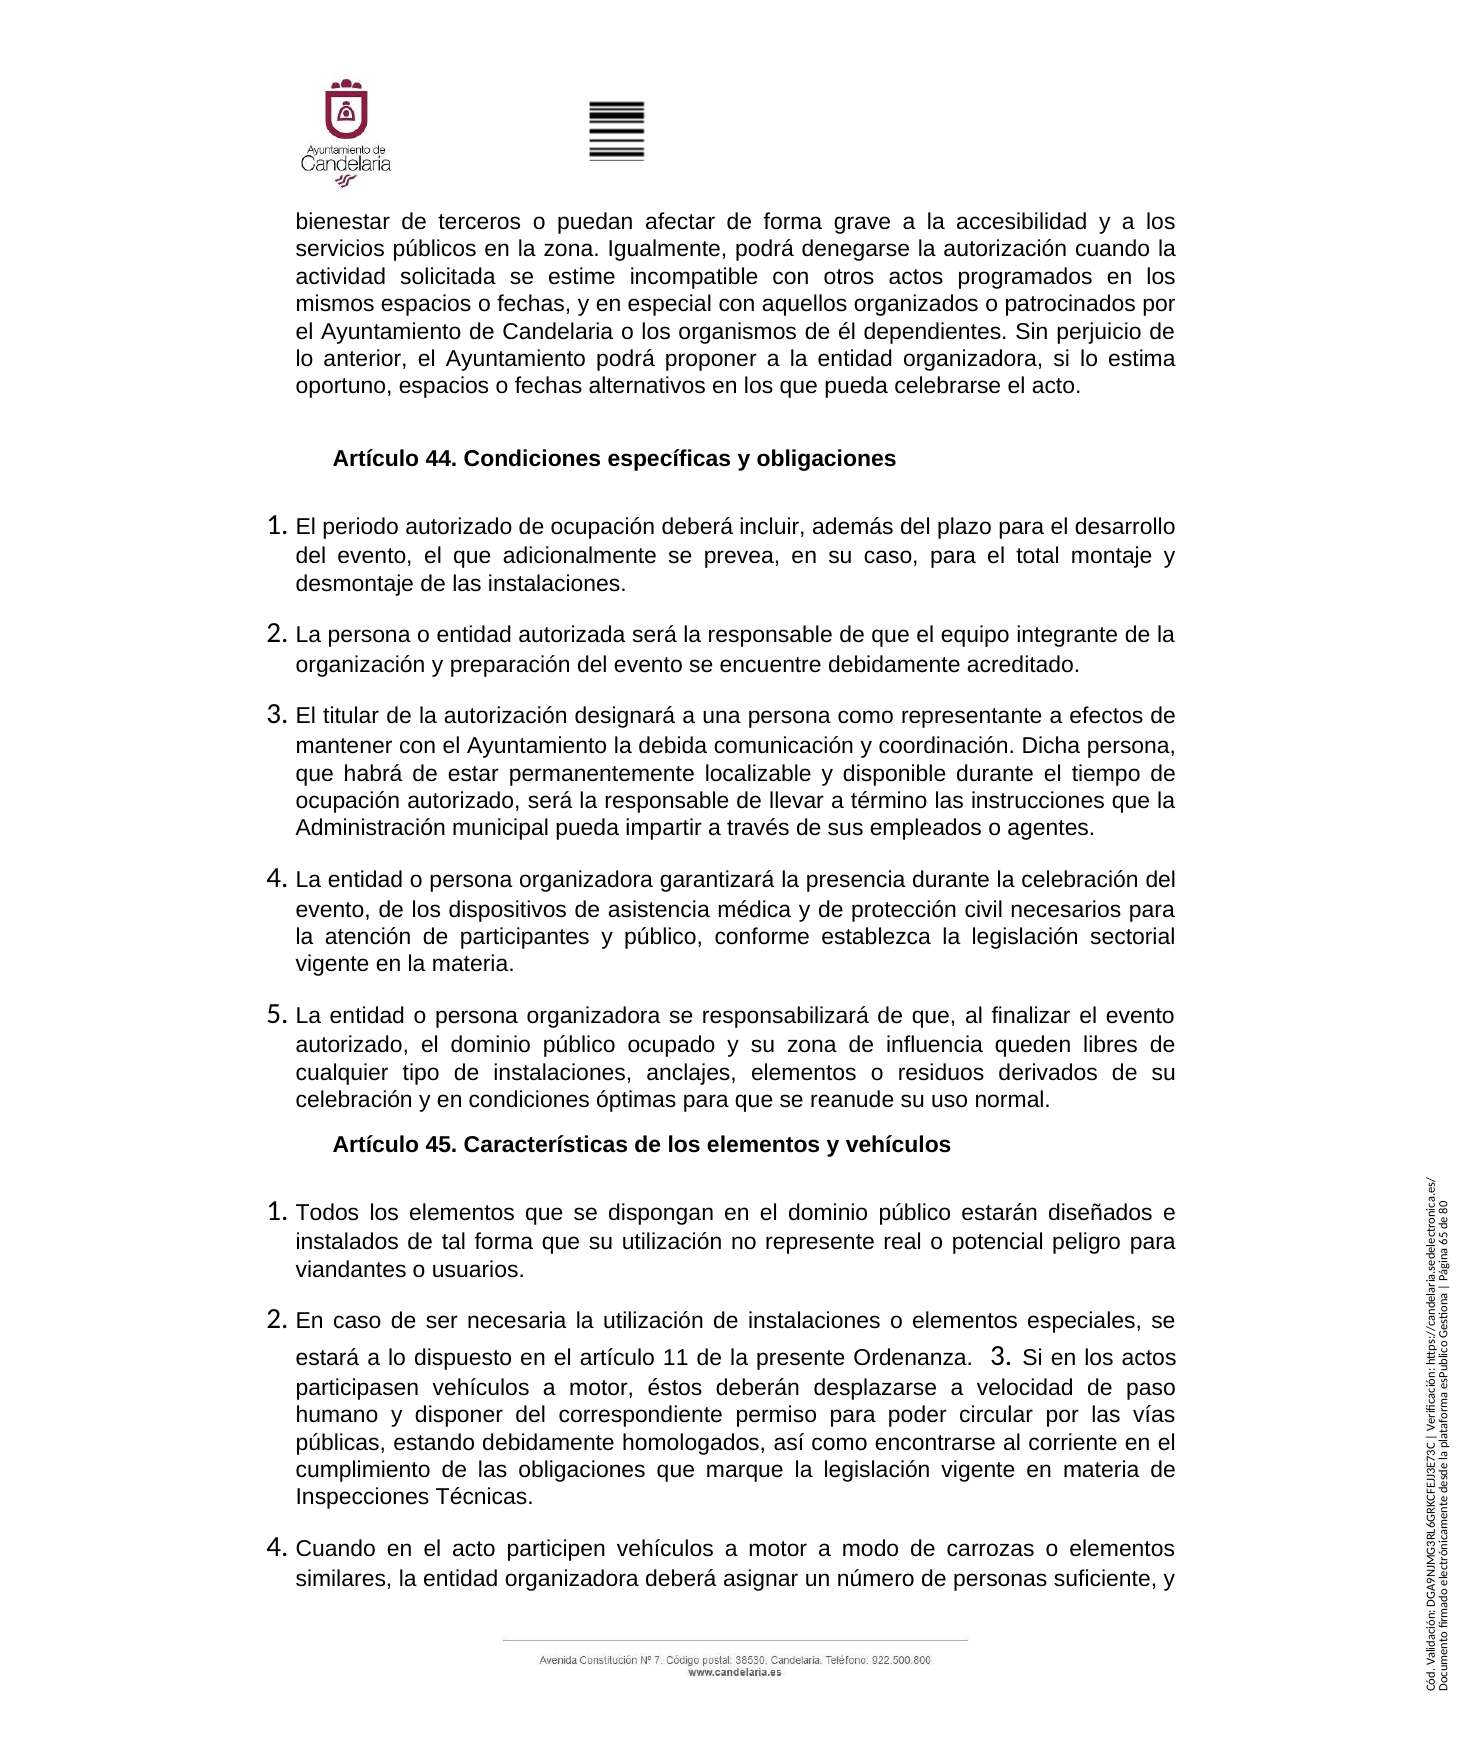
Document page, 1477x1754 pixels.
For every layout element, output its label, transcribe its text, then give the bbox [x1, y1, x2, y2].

list El periodo autorizado de ocupación deberá incluir, además del plazo para el desarrollo del evento, el que adicionalmente se prevea, en su caso, para el total montaje y desmontaje de las instalaciones. [266, 506, 1176, 596]
list Todos los elementos que se dispongan en el dominio público estarán diseñados e instalados de tal forma que su utilización no represente real o potencial peligro para viandantes o usuarios. [266, 1192, 1176, 1282]
subtitle Artículo 44. Condiciones específicas y obligaciones [332, 445, 1183, 471]
list La persona o entidad autorizada será la responsable de que el equipo integrante de la organización y preparación del evento se encuentre debidamente acreditado. [266, 614, 1176, 677]
list En caso de ser necesaria la utilización de instalaciones o elementos especiales, se estará a lo dispuesto en el artículo 11 de la presente Ordenanza. 3. Si en los actos participasen vehículos a motor, éstos deberán desplazarse a velocidad de paso humano y disponer del correspondiente permiso para poder circular por las vías públicas, estando debidamente homologados, así como encontrarse al corriente en el cumplimiento de las obligaciones que marque la legislación vigente en materia de Inspecciones Técnicas. [266, 1300, 1176, 1510]
list La entidad o persona organizadora garantizará la presencia durante la celebración del evento, de los dispositivos de asistencia médica y de protección civil necesarios para la atención de participantes y público, conforme establezca la legislación sectorial vigente en la materia. [266, 859, 1176, 977]
list Cuando en el acto participen vehículos a motor a modo de carrozas o elementos similares, la entidad organizadora deberá asignar un número de personas suficiente, y [266, 1528, 1176, 1591]
list El titular de la autorización designará a una persona como representante a efectos de mantener con el Ayuntamiento la debida comunicación y coordinación. Dicha persona, que habrá de estar permanentemente localizable y disponible durante el tiempo de ocupación autorizado, será la responsable de llevar a término las instrucciones que la Administración municipal pueda impartir a través de sus empleados o agentes. [266, 696, 1176, 841]
subtitle Artículo 45. Características de los elementos y vehículos [332, 1131, 1183, 1157]
list La entidad o persona organizadora se responsabilizará de que, al finalizar el evento autorizado, el dominio público ocupado y su zona de influencia queden libres de cualquier tipo de instalaciones, anclajes, elementos o residuos derivados de su celebración y en condiciones óptimas para que se reanude su uso normal. [266, 995, 1176, 1113]
list bienestar de terceros o puedan afectar de forma grave a la accesibilidad y a los servicios públicos en la zona. Igualmente, podrá denegarse la autorización cuando la actividad solicitada se estime incompatible con otros actos programados en los mismos espacios o fechas, y en especial con aquellos organizados o patrocinados por el Ayuntamiento de Candelaria o los organismos de él dependientes. Sin perjuicio de lo anterior, el Ayuntamiento podrá proponer a la entidad organizadora, si lo estima oportuno, espacios o fechas alternativos en los que pueda celebrarse el acto. [266, 208, 1176, 399]
